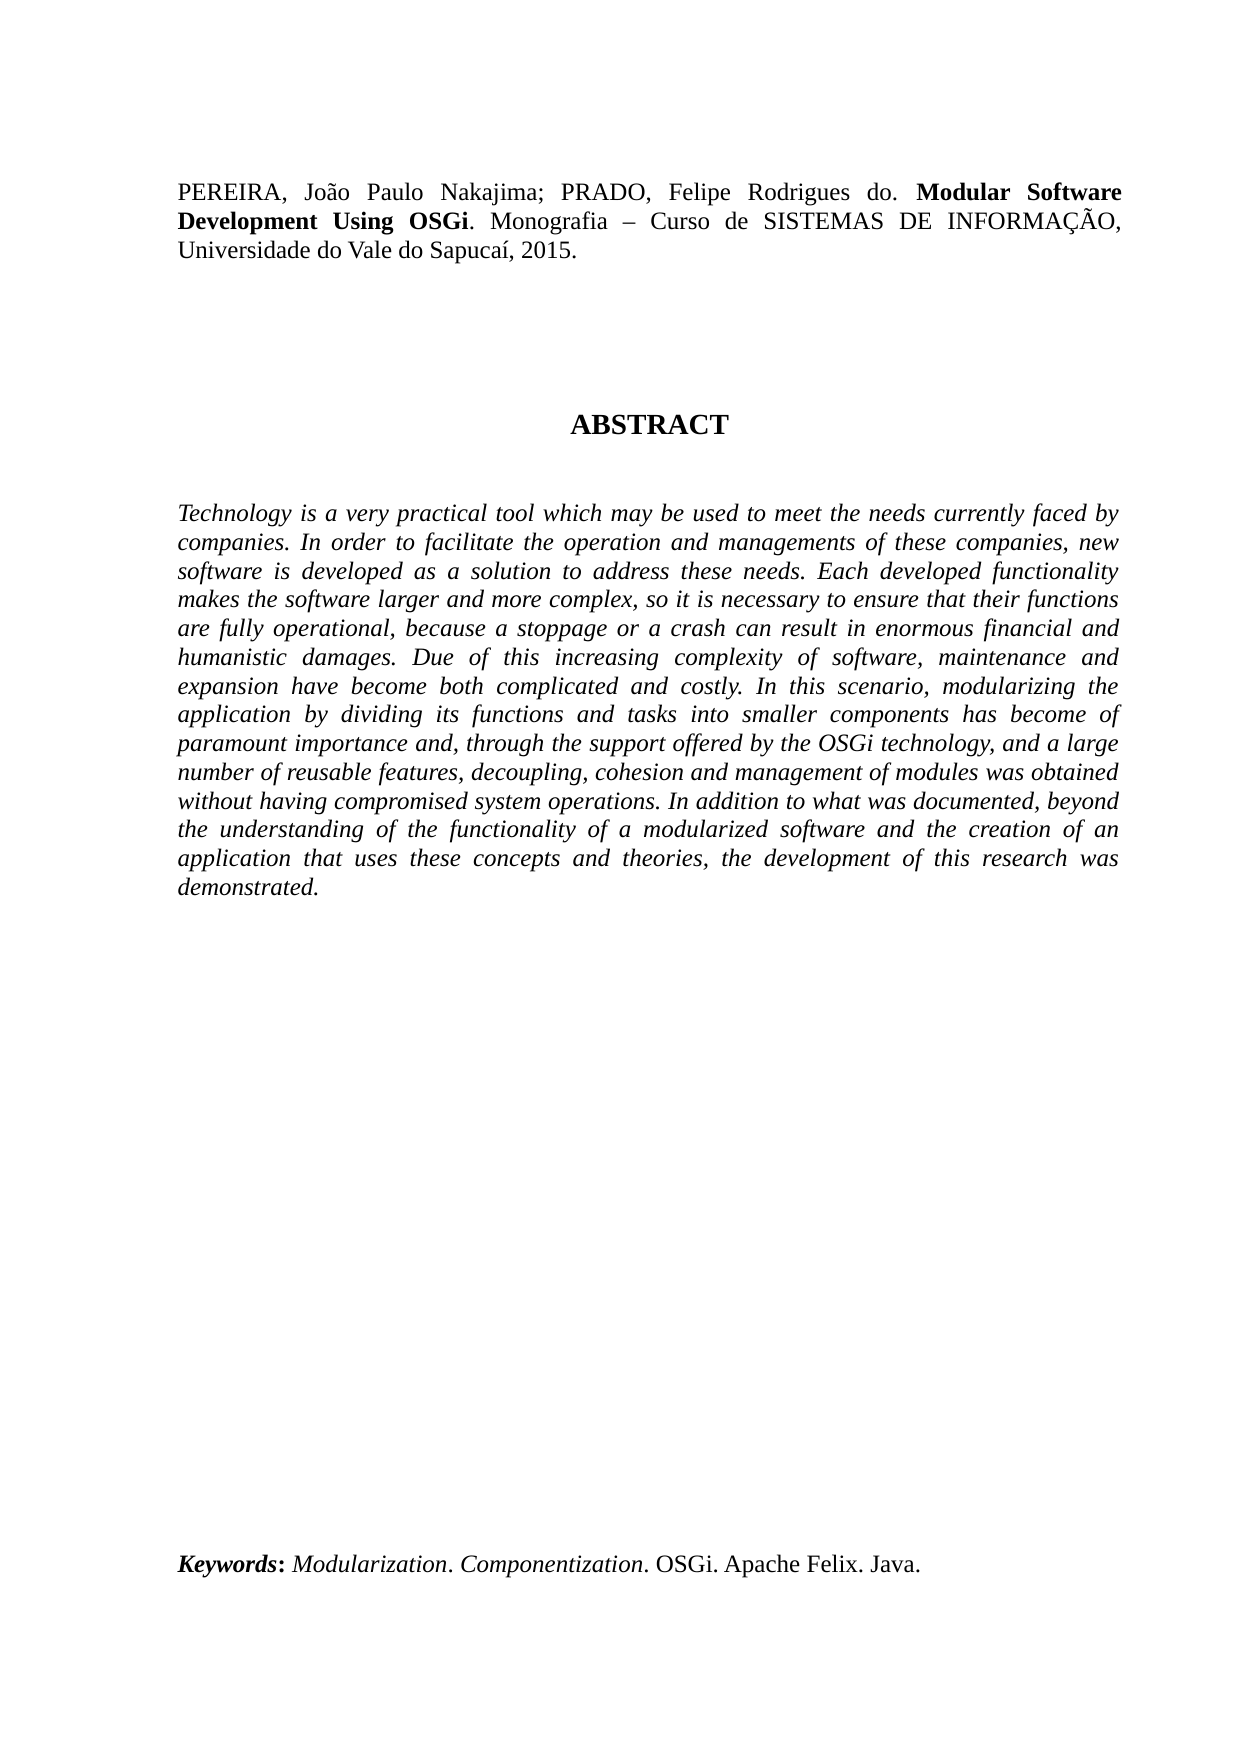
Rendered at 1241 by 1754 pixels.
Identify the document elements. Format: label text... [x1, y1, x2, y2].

text PEREIRA, João Paulo Nakajima; PRADO, Felipe Rodrigues do. Modular Software Development Using OSGi. Monografia – Curso de SISTEMAS DE INFORMAÇÃO, Universidade do Vale do Sapucaí, 2015. [177, 177, 1122, 263]
text ABSTRACT [177, 407, 1122, 441]
text Keywords: Modularization. Componentization. OSGi. Apache Felix. Java. [177, 1549, 1122, 1578]
text Technology is a very practical tool which may be used to meet the needs currently faced by companies. In order to facilitate the operation and managements of these companies, new software is developed as a solution to address these needs. Each developed functionality makes the software larger and more complex, so it is necessary to ensure that their functions are fully operational, because a stoppage or a crash can result in enormous financial and humanistic damages. Due of this increasing complexity of software, maintenance and expansion have become both complicated and costly. In this scenario, modularizing the application by dividing its functions and tasks into smaller components has become of paramount importance and, through the support offered by the OSGi technology, and a large number of reusable features, decoupling, cohesion and management of modules was obtained without having compromised system operations. In addition to what was documented, beyond the understanding of the functionality of a modularized software and the creation of an application that uses these concepts and theories, the development of this research was demonstrated. [177, 498, 1122, 901]
